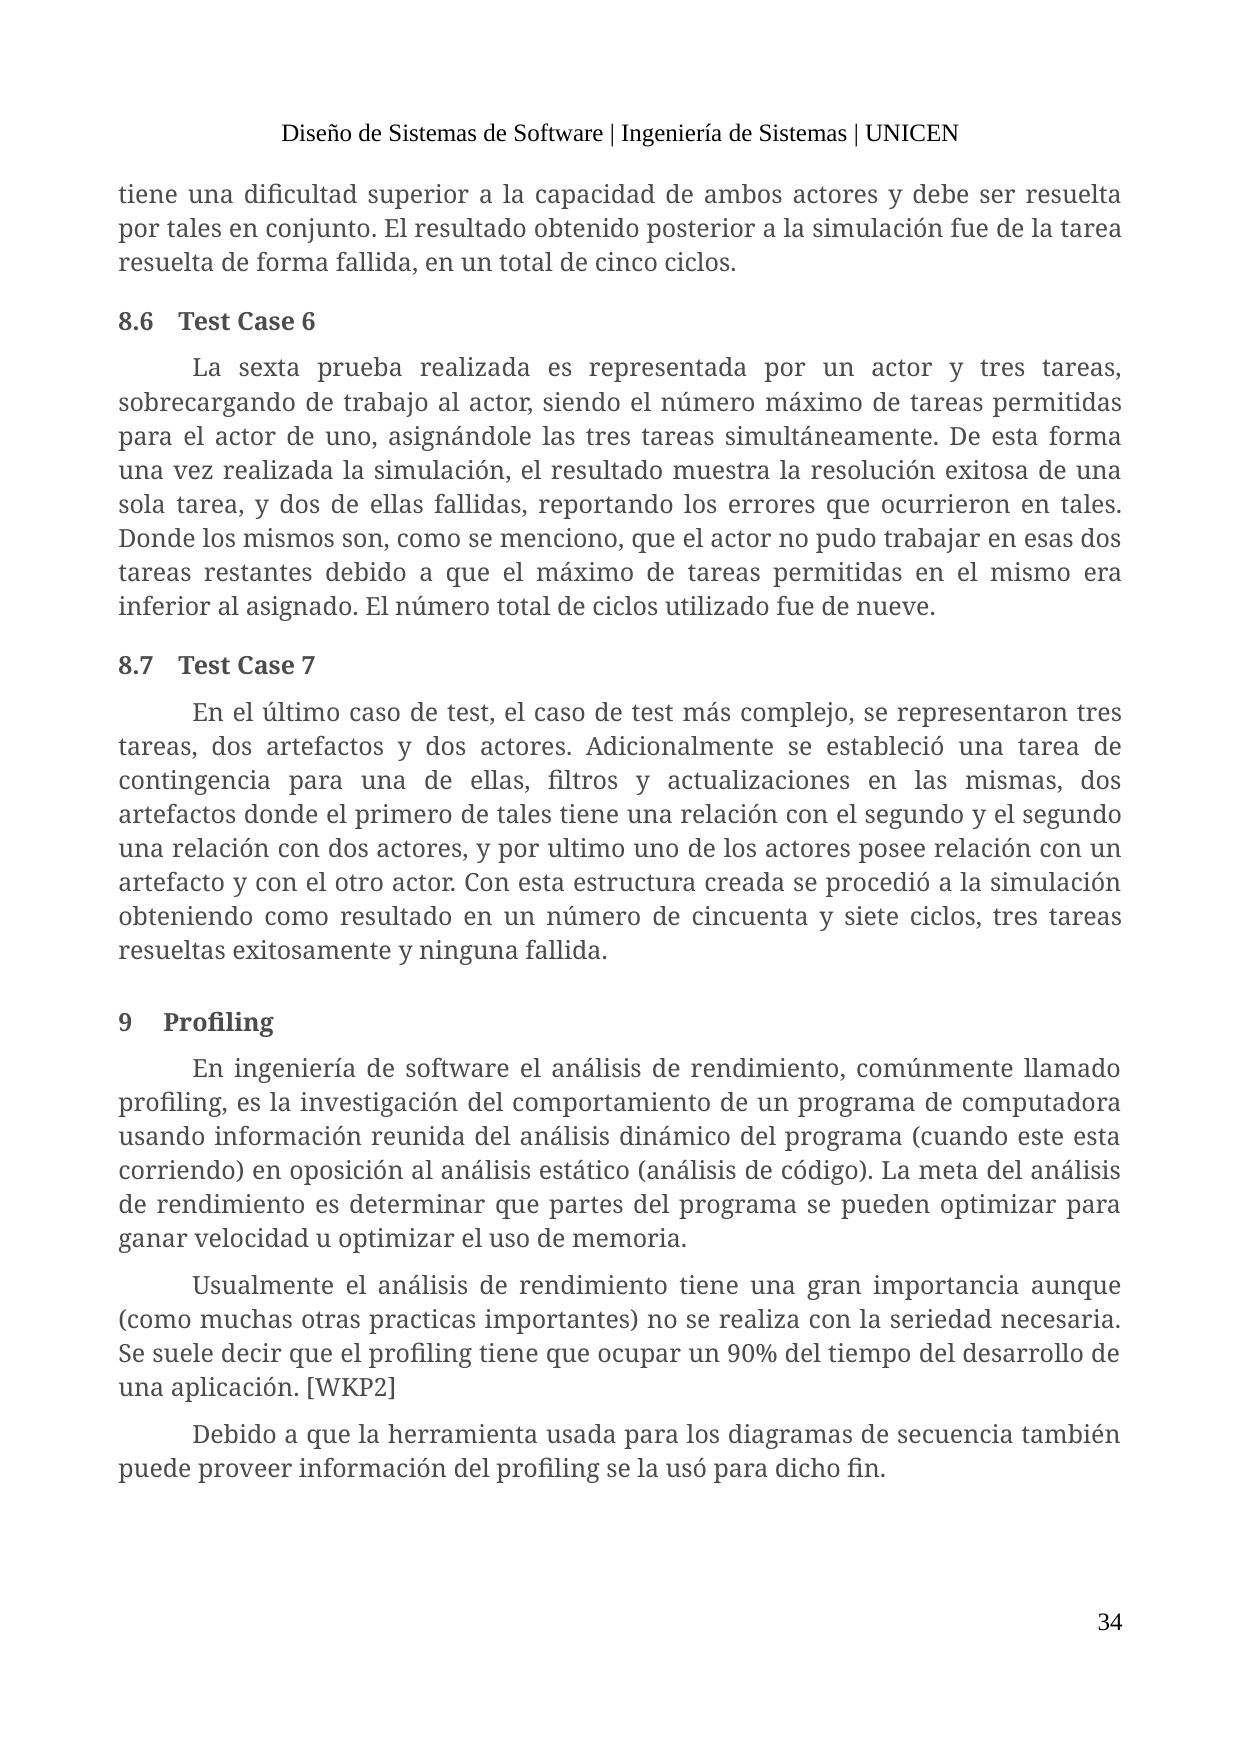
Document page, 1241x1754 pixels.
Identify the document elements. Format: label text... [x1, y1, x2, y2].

text Usualmente el análisis de rendimiento tiene una gran importancia aunque (como muchas otras practicas importantes) no se realiza con la seriedad necesaria. Se suele decir que el profiling tiene que ocupar un 90% del tiempo del desarrollo de una aplicación. [WKP2] [118, 1268, 1122, 1404]
text La sexta prueba realizada es representada por un actor y tres tareas, sobrecargando de trabajo al actor, siendo el número máximo de tareas permitidas para el actor de uno, asignándole las tres tareas simultáneamente. De esta forma una vez realizada la simulación, el resultado muestra la resolución exitosa de una sola tarea, y dos de ellas fallidas, reportando los errores que ocurrieron en tales. Donde los mismos son, como se menciono, que el actor no pudo trabajar en esas dos tareas restantes debido a que el máximo de tareas permitidas en el mismo era inferior al asignado. El número total de ciclos utilizado fue de nueve. [118, 350, 1122, 623]
subtitle Test Case 7 [118, 648, 1122, 682]
text En ingeniería de software el análisis de rendimiento, comúnmente llamado profiling, es la investigación del comportamiento de un programa de computadora usando información reunida del análisis dinámico del programa (cuando este esta corriendo) en oposición al análisis estático (análisis de código). La meta del análisis de rendimiento es determinar que partes del programa se pueden optimizar para ganar velocidad u optimizar el uso de memoria. [118, 1051, 1122, 1255]
text Debido a que la herramienta usada para los diagramas de secuencia también puede proveer información del profiling se la usó para dicho fin. [118, 1416, 1122, 1484]
text tiene una dificultad superior a la capacidad de ambos actores y debe ser resuelta por tales en conjunto. El resultado obtenido posterior a la simulación fue de la tarea resuelta de forma fallida, en un total de cinco ciclos. [118, 176, 1122, 278]
subtitle Profiling [118, 1004, 1122, 1038]
text En el último caso de test, el caso de test más complejo, se representaron tres tareas, dos artefactos y dos actores. Adicionalmente se estableció una tarea de contingencia para una de ellas, filtros y actualizaciones en las mismas, dos artefactos donde el primero de tales tiene una relación con el segundo y el segundo una relación con dos actores, y por ultimo uno de los actores posee relación con un artefacto y con el otro actor. Con esta estructura creada se procedió a la simulación obteniendo como resultado en un número de cincuenta y siete ciclos, tres tareas resueltas exitosamente y ninguna fallida. [118, 694, 1122, 967]
subtitle Test Case 6 [118, 303, 1122, 338]
